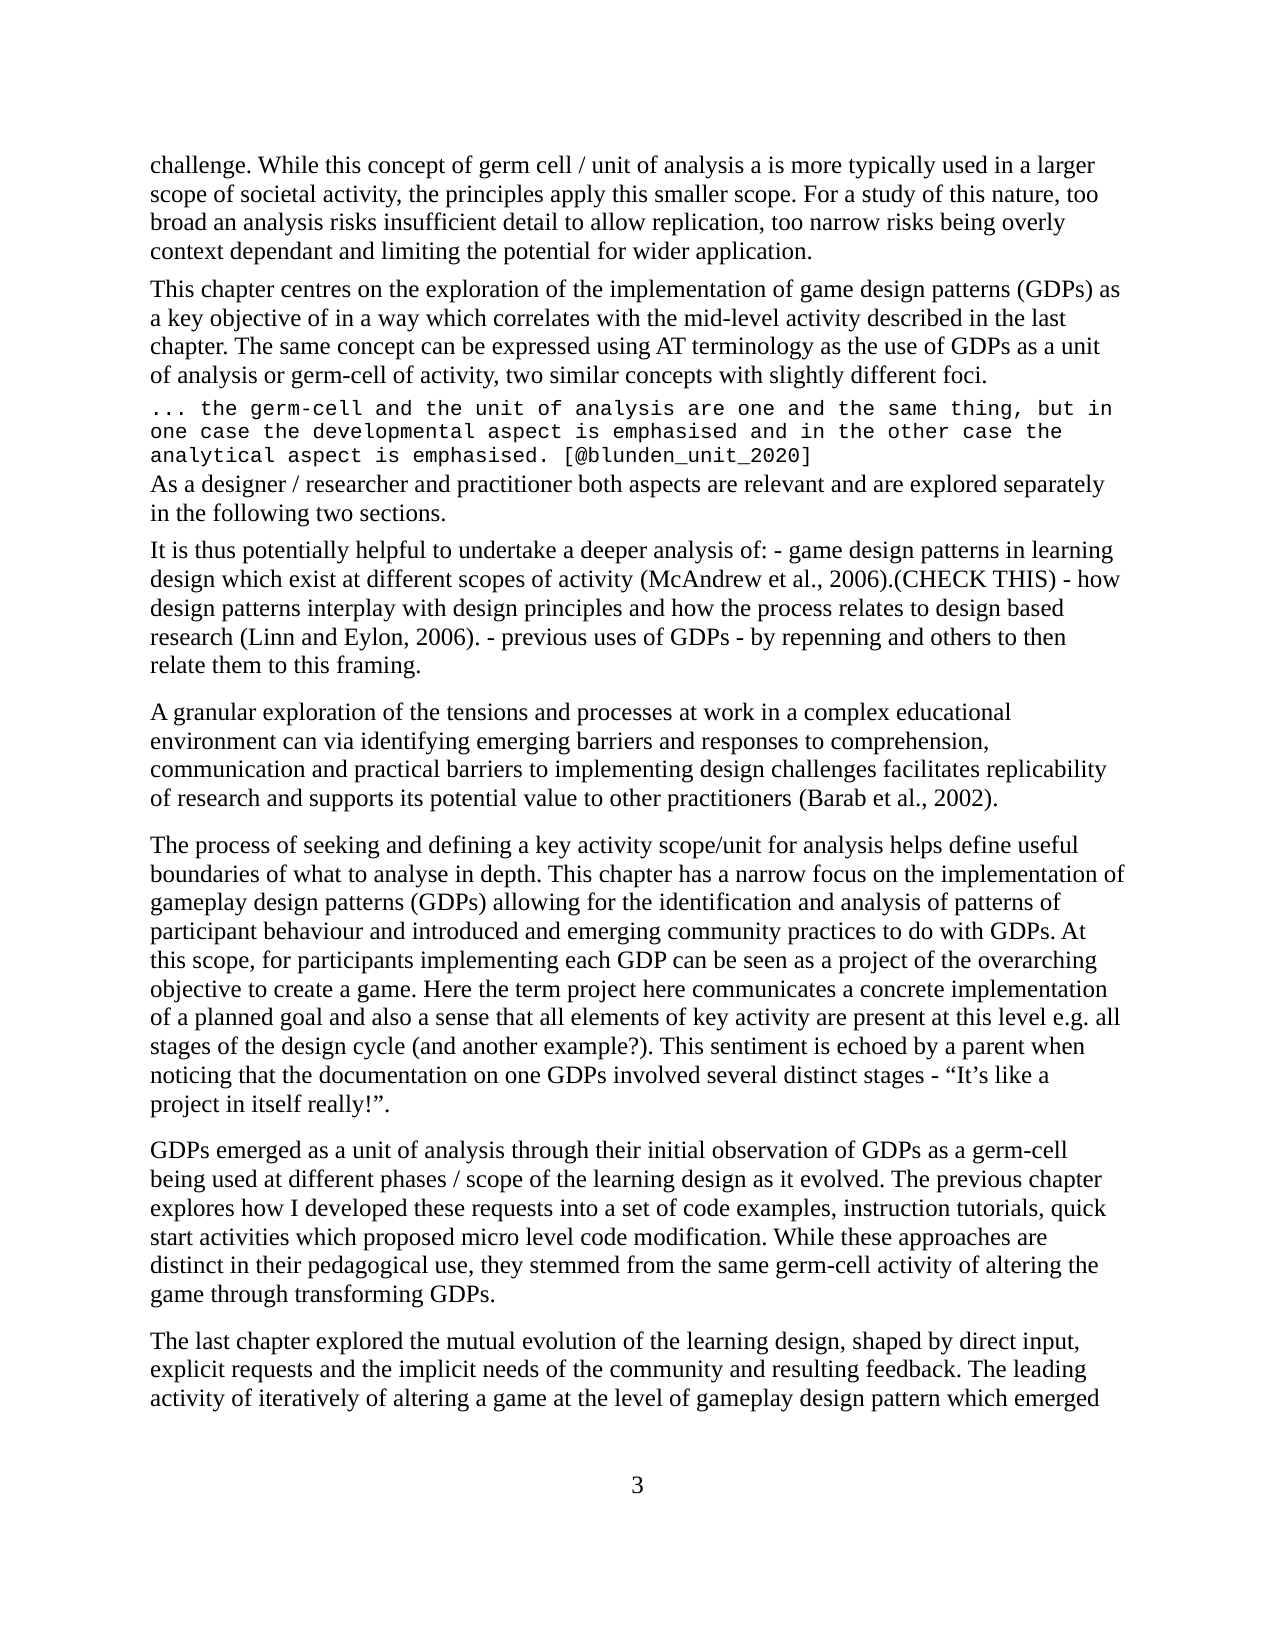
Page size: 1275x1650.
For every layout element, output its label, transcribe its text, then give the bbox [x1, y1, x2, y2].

text This chapter centres on the exploration of the implementation of game design patterns (GDPs) as a key objective of in a way which correlates with the mid-level activity described in the last chapter. The same concept can be expressed using AT terminology as the use of GDPs as a unit of analysis or germ-cell of activity, two similar concepts with slightly different foci. [150, 274, 1125, 389]
text The process of seeking and defining a key activity scope/unit for analysis helps define useful boundaries of what to analyse in depth. This chapter has a narrow focus on the implementation of gameplay design patterns (GDPs) allowing for the identification and analysis of patterns of participant behaviour and introduced and emerging community practices to do with GDPs. At this scope, for participants implementing each GDP can be seen as a project of the overarching objective to create a game. Here the term project here communicates a concrete implementation of a planned goal and also a sense that all elements of key activity are present at this level e.g. all stages of the design cycle (and another example?). This sentiment is echoed by a parent when noticing that the documentation on one GDPs involved several distinct stages - “It’s like a project in itself really!”. [150, 830, 1125, 1117]
text It is thus potentially helpful to undertake a deeper analysis of: - game design patterns in learning design which exist at different scopes of activity (McAndrew et al., 2006).(CHECK THIS) - how design patterns interplay with design principles and how the process relates to design based research (Linn and Eylon, 2006). - previous uses of GDPs - by repenning and others to then relate them to this framing. [150, 535, 1125, 679]
text A granular exploration of the tensions and processes at work in a complex educational environment can via identifying emerging barriers and responses to comprehension, communication and practical barriers to implementing design challenges facilitates replicability of research and supports its potential value to other practitioners (Barab et al., 2002). [150, 697, 1125, 812]
text challenge. While this concept of germ cell / unit of analysis a is more typically used in a larger scope of societal activity, the principles apply this smaller scope. For a study of this nature, too broad an analysis risks insufficient detail to allow replication, too narrow risks being overly context dependant and limiting the potential for wider application. [150, 150, 1125, 265]
text As a designer / researcher and practitioner both aspects are relevant and are explored separately in the following two sections. [150, 469, 1125, 526]
text ... the germ-cell and the unit of analysis are one and the same thing, but in one case the developmental aspect is emphasised and in the other case the analytical aspect is emphasised. [@blunden_unit_2020] [150, 398, 1125, 469]
text The last chapter explored the mutual evolution of the learning design, shaped by direct input, explicit requests and the implicit needs of the community and resulting feedback. The leading activity of iteratively of altering a game at the level of gameplay design pattern which emerged [150, 1326, 1125, 1412]
text GDPs emerged as a unit of analysis through their initial observation of GDPs as a germ-cell being used at different phases / scope of the learning design as it evolved. The previous chapter explores how I developed these requests into a set of code examples, instruction tutorials, quick start activities which proposed micro level code modification. While these approaches are distinct in their pedagogical use, they stemmed from the same germ-cell activity of altering the game through transforming GDPs. [150, 1135, 1125, 1308]
